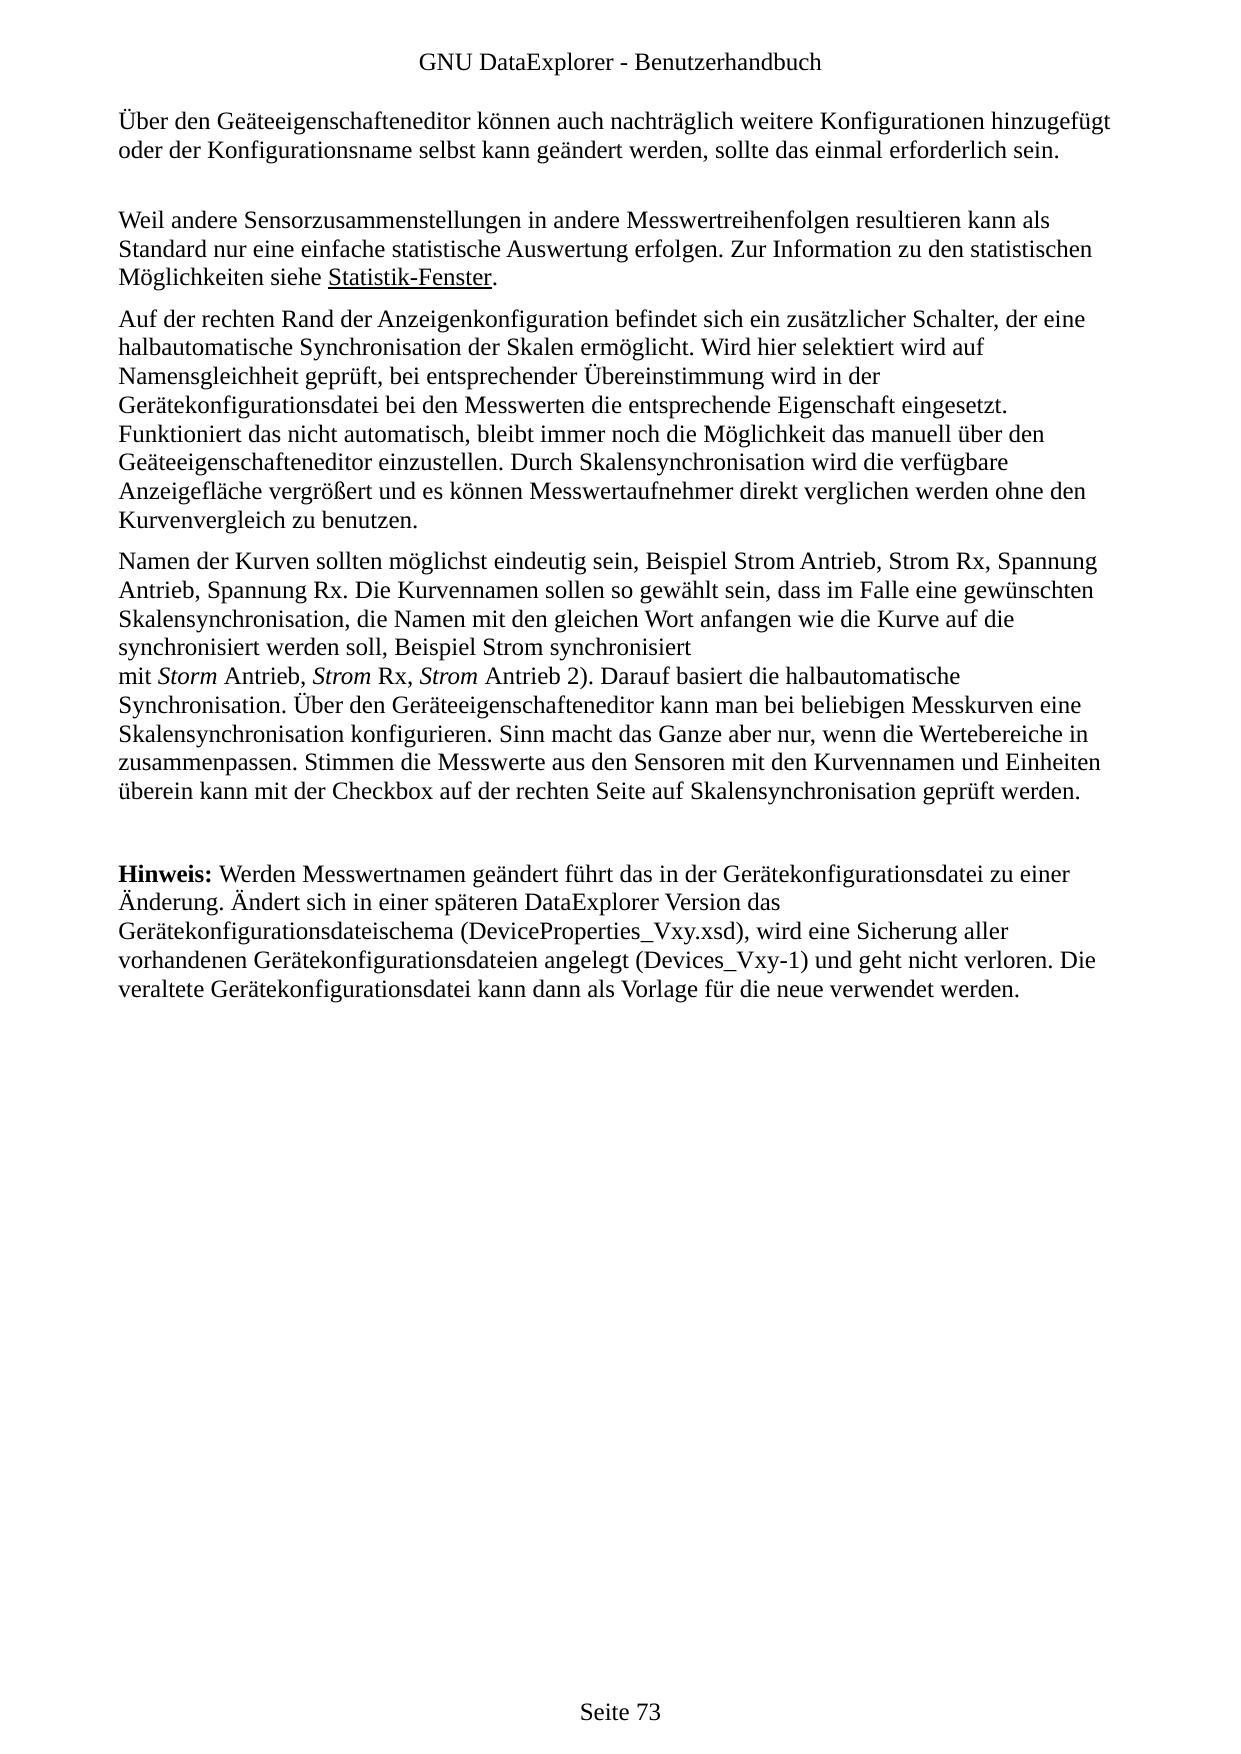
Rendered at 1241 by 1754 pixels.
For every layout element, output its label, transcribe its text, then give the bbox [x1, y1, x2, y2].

text Auf der rechten Rand der Anzeigenkonfiguration befindet sich ein zusätzlicher Schalter, der eine halbautomatische Synchronisation der Skalen ermöglicht. Wird hier selektiert wird auf Namensgleichheit geprüft, bei entsprechender Übereinstimmung wird in der Gerätekonfigurationsdatei bei den Messwerten die entsprechende Eigenschaft eingesetzt. Funktioniert das nicht automatisch, bleibt immer noch die Möglichkeit das manuell über den Geäteeigenschafteneditor einzustellen. Durch Skalensynchronisation wird die verfügbare Anzeigefläche vergrößert und es können Messwertaufnehmer direkt verglichen werden ohne den Kurvenvergleich zu benutzen. [118, 304, 1122, 534]
text Hinweis: Werden Messwertnamen geändert führt das in der Gerätekonfigurationsdatei zu einer Änderung. Ändert sich in einer späteren DataExplorer Version das Gerätekonfigurationsdateischema (DeviceProperties_Vxy.xsd), wird eine Sicherung aller vorhandenen Gerätekonfigurationsdateien angelegt (Devices_Vxy-1) und geht nicht verloren. Die veraltete Gerätekonfigurationsdatei kann dann als Vorlage für die neue verwendet werden. [118, 859, 1122, 1002]
text Über den Geäteeigenschafteneditor können auch nachträglich weitere Konfigurationen hinzugefügt oder der Konfigurationsname selbst kann geändert werden, sollte das einmal erforderlich sein. [118, 106, 1122, 164]
text Namen der Kurven sollten möglichst eindeutig sein, Beispiel Strom Antrieb, Strom Rx, Spannung Antrieb, Spannung Rx. Die Kurvennamen sollen so gewählt sein, dass im Falle eine gewünschten Skalensynchronisation, die Namen mit den gleichen Wort anfangen wie die Kurve auf die synchronisiert werden soll, Beispiel Strom synchronisiert mit Storm Antrieb, Strom Rx, Strom Antrieb 2). Darauf basiert die halbautomatische Synchronisation. Über den Geräteeigenschafteneditor kann man bei beliebigen Messkurven eine Skalensynchronisation konfigurieren. Sinn macht das Ganze aber nur, wenn die Wertebereiche in zusammenpassen. Stimmen die Messwerte aus den Sensoren mit den Kurvennamen und Einheiten überein kann mit der Checkbox auf der rechten Seite auf Skalensynchronisation geprüft werden. [118, 546, 1122, 805]
text Weil andere Sensorzusammenstellungen in andere Messwertreihenfolgen resultieren kann als Standard nur eine einfache statistische Auswertung erfolgen. Zur Information zu den statistischen Möglichkeiten siehe Statistik-Fenster. [118, 176, 1122, 291]
